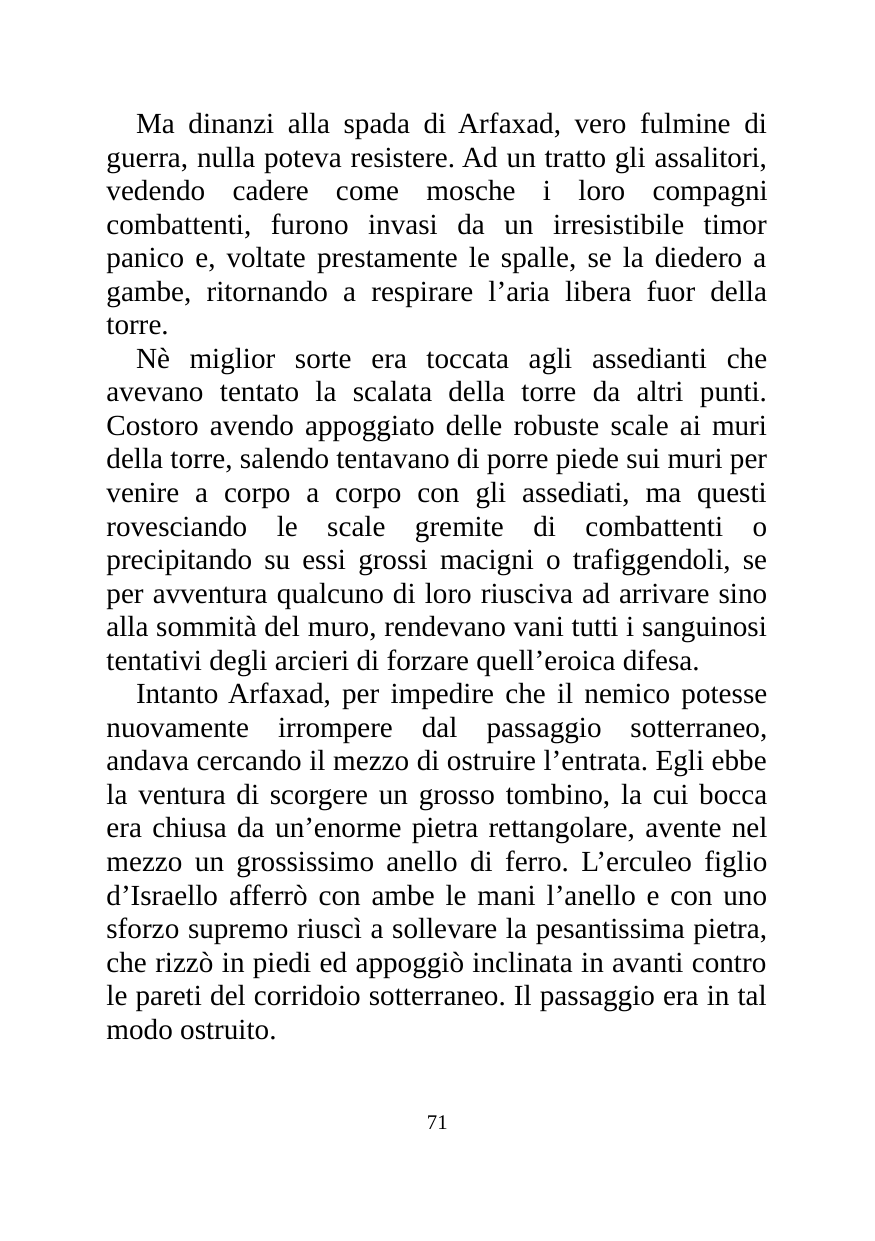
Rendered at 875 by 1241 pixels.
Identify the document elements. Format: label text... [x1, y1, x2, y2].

text Ma dinanzi alla spada di Arfaxad, vero fulmine di guerra, nulla poteva resistere. Ad un tratto gli assalitori, vedendo cadere come mosche i loro compagni combattenti, furono invasi da un irresistibile timor panico e, voltate prestamente le spalle, se la diedero a gambe, ritornando a respirare l’aria libera fuor della torre. [106, 106, 768, 341]
text Intanto Arfaxad, per impedire che il nemico potesse nuovamente irrompere dal passaggio sotterraneo, andava cercando il mezzo di ostruire l’entrata. Egli ebbe la ventura di scorgere un grosso tombino, la cui bocca era chiusa da un’enorme pietra rettangolare, avente nel mezzo un grossissimo anello di ferro. L’erculeo figlio d’Israello afferrò con ambe le mani l’anello e con uno sforzo supremo riuscì a sollevare la pesantissima pietra, che rizzò in piedi ed appoggiò inclinata in avanti contro le pareti del corridoio sotterraneo. Il passaggio era in tal modo ostruito. [106, 676, 768, 1045]
text Nè miglior sorte era toccata agli assedianti che avevano tentato la scalata della torre da altri punti. Costoro avendo appoggiato delle robuste scale ai muri della torre, salendo tentavano di porre piede sui muri per venire a corpo a corpo con gli assediati, ma questi rovesciando le scale gremite di combattenti o precipitando su essi grossi macigni o trafiggendoli, se per avventura qualcuno di loro riusciva ad arrivare sino alla sommità del muro, rendevano vani tutti i sanguinosi tentativi degli arcieri di forzare quell’eroica difesa. [106, 341, 768, 676]
